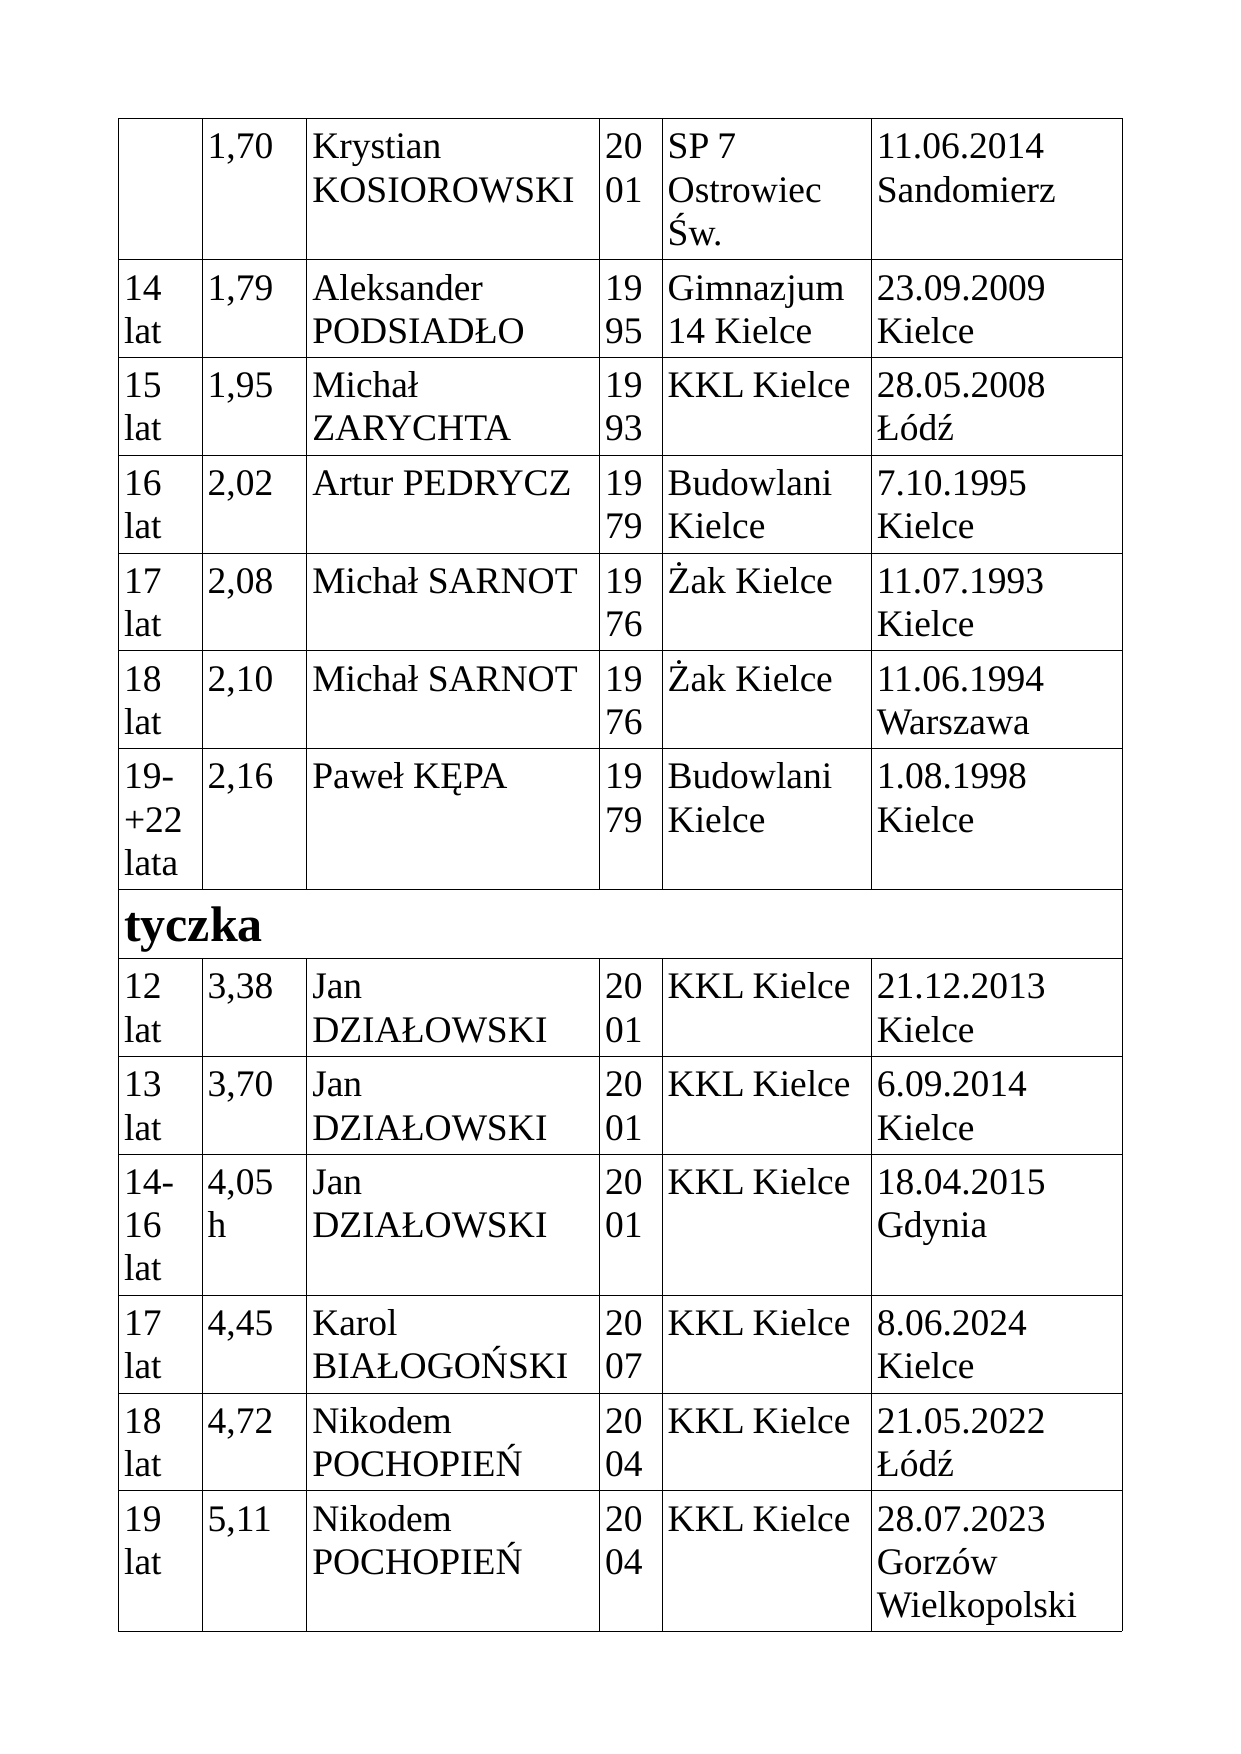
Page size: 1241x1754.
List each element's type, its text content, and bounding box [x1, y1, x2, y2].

table_cell 1976 [600, 554, 662, 650]
table_cell Jan DZIAŁOWSKI [307, 1155, 599, 1295]
table_cell 28.05.2008 Łódź [872, 358, 1122, 455]
table_cell 2001 [600, 959, 662, 1056]
table_cell KKL Kielce [663, 1155, 871, 1295]
table_cell 1976 [600, 651, 662, 748]
table_cell Michał SARNOT [307, 651, 599, 748]
table_cell 3,70 [203, 1057, 306, 1154]
table_cell Nikodem POCHOPIEŃ [307, 1394, 599, 1490]
table_cell 17 lat [119, 1296, 202, 1392]
table_cell 1.08.1998 Kielce [872, 749, 1122, 889]
table_cell Żak Kielce [663, 651, 871, 748]
table_cell 7.10.1995 Kielce [872, 456, 1122, 552]
table_cell 2,02 [203, 456, 306, 552]
table_cell 23.09.2009 Kielce [872, 260, 1122, 357]
table_cell Paweł KĘPA [307, 749, 599, 889]
table_cell Budowlani Kielce [663, 456, 871, 552]
table_cell Aleksander PODSIADŁO [307, 260, 599, 357]
table_cell 16 lat [119, 456, 202, 552]
table_cell Michał SARNOT [307, 554, 599, 650]
table_cell 1979 [600, 749, 662, 889]
table_cell 2004 [600, 1491, 662, 1631]
table_cell 11.07.1993 Kielce [872, 554, 1122, 650]
table_cell 11.06.2014 Sandomierz [872, 119, 1122, 259]
table_cell 2007 [600, 1296, 662, 1392]
table_cell Michał ZARYCHTA [307, 358, 599, 455]
table_cell Krystian KOSIOROWSKI [307, 119, 599, 259]
table_cell Budowlani Kielce [663, 749, 871, 889]
table_cell KKL Kielce [663, 1491, 871, 1631]
table_cell 4,72 [203, 1394, 306, 1490]
table_cell 19-+22 lata [119, 749, 202, 889]
table_cell KKL Kielce [663, 1057, 871, 1154]
table_cell KKL Kielce [663, 959, 871, 1056]
table_cell Gimnazjum 14 Kielce [663, 260, 871, 357]
table_cell 1979 [600, 456, 662, 552]
table_cell 28.07.2023 Gorzów Wielkopolski [872, 1491, 1122, 1631]
table_cell tyczka [119, 890, 1122, 958]
table_cell [119, 119, 202, 259]
table_cell 2001 [600, 1057, 662, 1154]
table_cell 1993 [600, 358, 662, 455]
table_cell KKL Kielce [663, 358, 871, 455]
table_cell Karol BIAŁOGOŃSKI [307, 1296, 599, 1392]
table_cell 4,45 [203, 1296, 306, 1392]
table_cell 3,38 [203, 959, 306, 1056]
table_cell 1995 [600, 260, 662, 357]
table_cell 4,05 h [203, 1155, 306, 1295]
table_cell Żak Kielce [663, 554, 871, 650]
table_cell KKL Kielce [663, 1296, 871, 1392]
table_cell 5,11 [203, 1491, 306, 1631]
table_cell 18.04.2015 Gdynia [872, 1155, 1122, 1295]
table_cell 2,10 [203, 651, 306, 748]
table_cell 19 lat [119, 1491, 202, 1631]
table_cell 13 lat [119, 1057, 202, 1154]
table_cell 11.06.1994 Warszawa [872, 651, 1122, 748]
table_cell 2001 [600, 119, 662, 259]
table_cell SP 7 Ostrowiec Św. [663, 119, 871, 259]
table_cell 1,79 [203, 260, 306, 357]
table_cell 14-16 lat [119, 1155, 202, 1295]
table_cell 17 lat [119, 554, 202, 650]
table_cell 15 lat [119, 358, 202, 455]
table_cell 6.09.2014 Kielce [872, 1057, 1122, 1154]
table_cell 18 lat [119, 1394, 202, 1490]
table_cell 2001 [600, 1155, 662, 1295]
table_cell 1,70 [203, 119, 306, 259]
table_cell Jan DZIAŁOWSKI [307, 1057, 599, 1154]
table_cell 21.12.2013 Kielce [872, 959, 1122, 1056]
table_cell Jan DZIAŁOWSKI [307, 959, 599, 1056]
table_cell 18 lat [119, 651, 202, 748]
table_cell Nikodem POCHOPIEŃ [307, 1491, 599, 1631]
table_cell 1,95 [203, 358, 306, 455]
table_cell 21.05.2022 Łódź [872, 1394, 1122, 1490]
table_cell 2,08 [203, 554, 306, 650]
table_cell 2004 [600, 1394, 662, 1490]
table_cell 14 lat [119, 260, 202, 357]
table_cell 12 lat [119, 959, 202, 1056]
table_cell Artur PEDRYCZ [307, 456, 599, 552]
table_cell 2,16 [203, 749, 306, 889]
table_cell 8.06.2024 Kielce [872, 1296, 1122, 1392]
table_cell KKL Kielce [663, 1394, 871, 1490]
